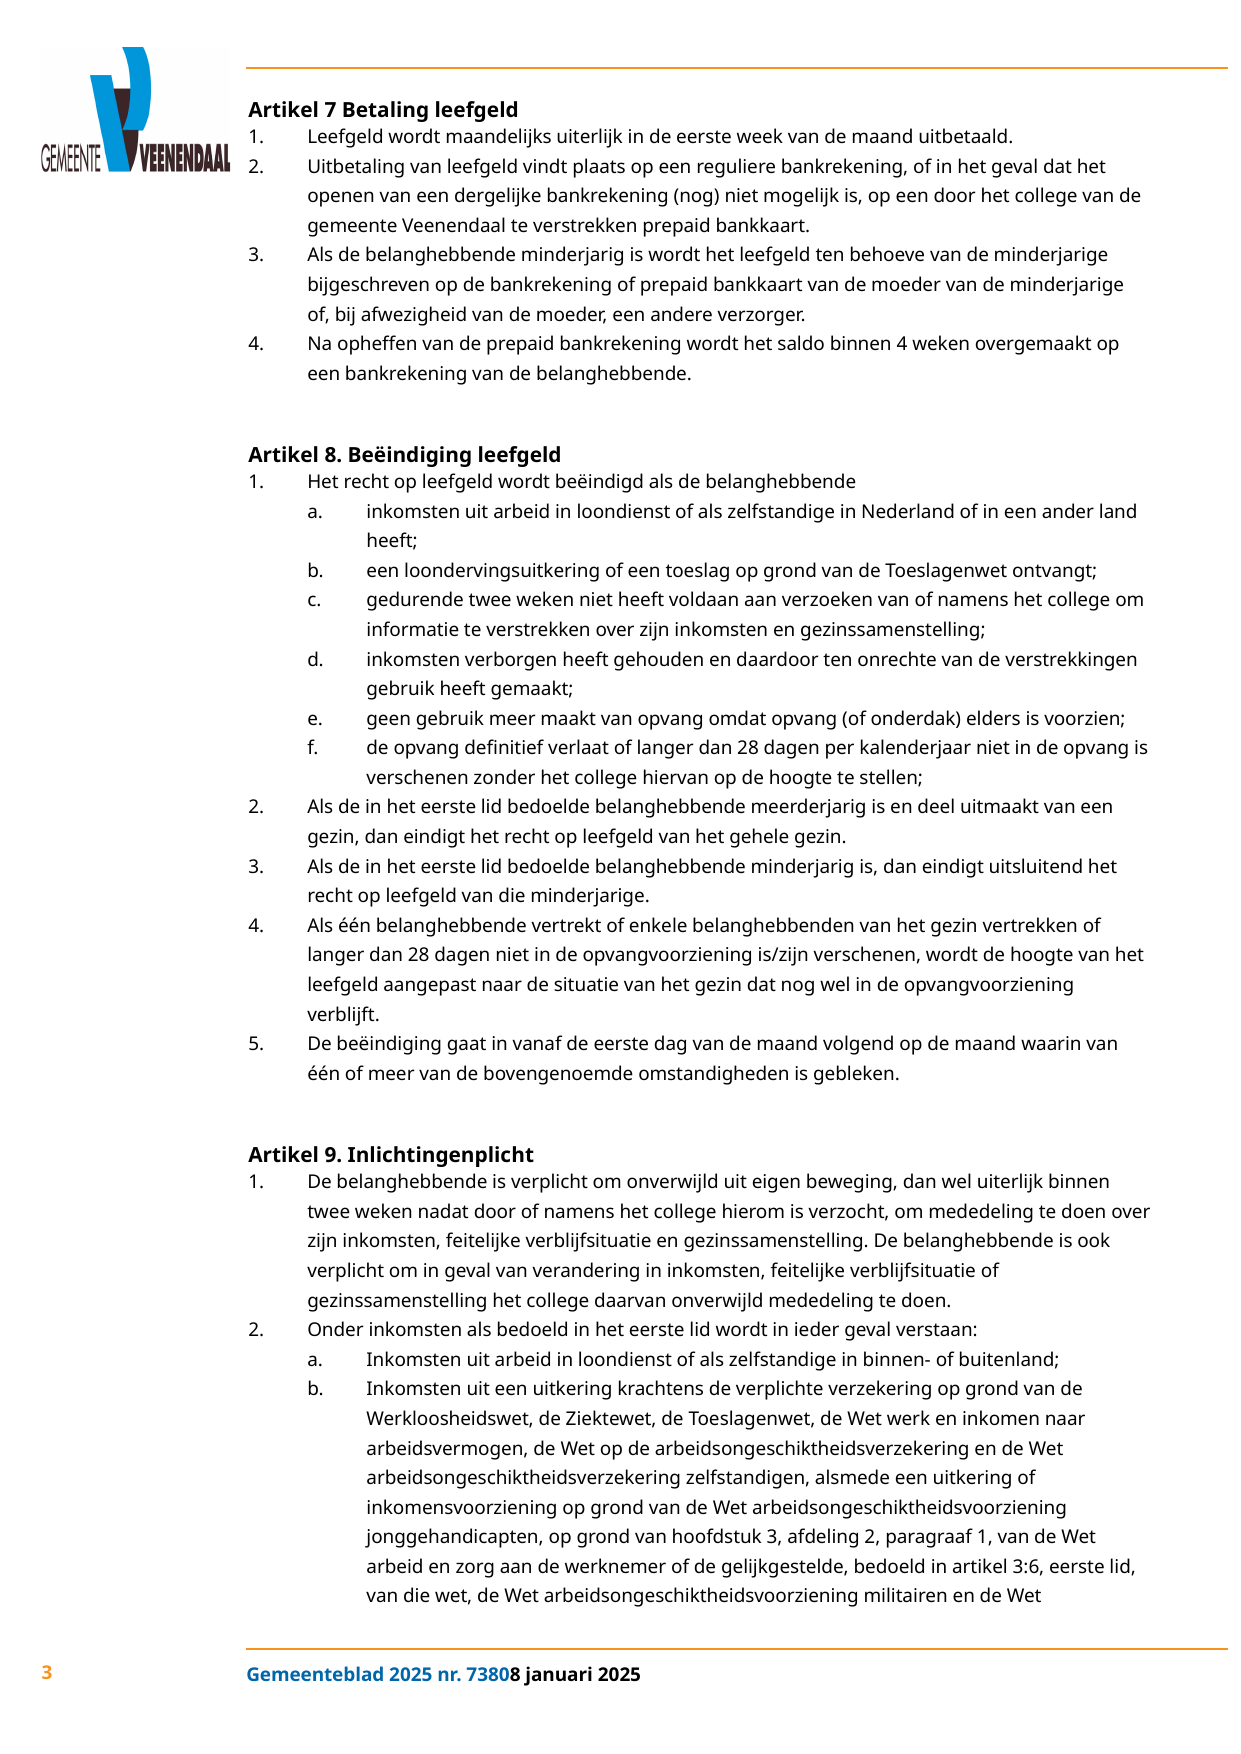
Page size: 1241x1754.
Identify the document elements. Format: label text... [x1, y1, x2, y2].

list Leefgeld wordt maandelijks uiterlijk in de eerste week van de maand uitbetaald. [248, 123, 1152, 149]
list Als de belanghebbende minderjarig is wordt het leefgeld ten behoeve van de minderjarige bijgeschreven op de bankrekening of prepaid bankkaart van de moeder van de minderjarige of, bij afwezigheid van de moeder, een andere verzorger. [248, 242, 1152, 326]
list inkomsten uit arbeid in loondienst of als zelfstandige in Nederland of in een ander land heeft; [307, 498, 1152, 553]
list De beëindiging gaat in vanaf de eerste dag van de maand volgend op de maand waarin van één of meer van de bovengenoemde omstandigheden is gebleken. [248, 1030, 1152, 1086]
list inkomsten verborgen heeft gehouden en daardoor ten onrechte van de verstrekkingen gebruik heeft gemaakt; [307, 646, 1152, 701]
list Als de in het eerste lid bedoelde belanghebbende minderjarig is, dan eindigt uitsluitend het recht op leefgeld van die minderjarige. [248, 853, 1152, 908]
picture [41, 47, 130, 172]
list Als de in het eerste lid bedoelde belanghebbende meerderjarig is en deel uitmaakt van een gezin, dan eindigt het recht op leefgeld van het gehele gezin. [248, 794, 1152, 849]
picture [123, 47, 231, 172]
list De belanghebbende is verplicht om onverwijld uit eigen beweging, dan wel uiterlijk binnen twee weken nadat door of namens het college hierom is verzocht, om mededeling te doen over zijn inkomsten, feitelijke verblijfsituatie en gezinssamenstelling. De belanghebbende is ook verplicht om in geval van verandering in inkomsten, feitelijke verblijfsituatie of gezinssamenstelling het college daarvan onverwijld mededeling te doen. [248, 1168, 1152, 1312]
text Artikel 9. Inlichtingenplicht [248, 1140, 1152, 1168]
list Uitbetaling van leefgeld vindt plaats op een reguliere bankrekening, of in het geval dat het openen van een dergelijke bankrekening (nog) niet mogelijk is, op een door het college van de gemeente Veenendaal te verstrekken prepaid bankkaart. [248, 153, 1152, 238]
list Inkomsten uit een uitkering krachtens de verplichte verzekering op grond van de Werkloosheidswet, de Ziektewet, de Toeslagenwet, de Wet werk en inkomen naar arbeidsvermogen, de Wet op de arbeidsongeschiktheidsverzekering en de Wet arbeidsongeschiktheidsverzekering zelfstandigen, alsmede een uitkering of inkomensvoorziening op grond van de Wet arbeidsongeschiktheidsvoorziening jonggehandicapten, op grond van hoofdstuk 3, afdeling 2, paragraaf 1, van de Wet arbeid en zorg aan de werknemer of de gelijkgestelde, bedoeld in artikel 3:6, eerste lid, van die wet, de Wet arbeidsongeschiktheidsvoorziening militairen en de Wet [307, 1376, 1152, 1608]
list Als één belanghebbende vertrekt of enkele belanghebbenden van het gezin vertrekken of langer dan 28 dagen niet in de opvangvoorziening is/zijn verschenen, wordt de hoogte van het leefgeld aangepast naar de situatie van het gezin dat nog wel in de opvangvoorziening verblijft. [248, 912, 1152, 1027]
list de opvang definitief verlaat of langer dan 28 dagen per kalenderjaar niet in de opvang is verschenen zonder het college hiervan op de hoogte te stellen; [307, 734, 1152, 790]
list Het recht op leefgeld wordt beëindigd als de belanghebbende [248, 468, 1152, 494]
list Onder inkomsten als bedoeld in het eerste lid wordt in ieder geval verstaan: [248, 1316, 1152, 1342]
list Na opheffen van de prepaid bankrekening wordt het saldo binnen 4 weken overgemaakt op een bankrekening van de belanghebbende. [248, 330, 1152, 386]
list geen gebruik meer maakt van opvang omdat opvang (of onderdak) elders is voorzien; [307, 705, 1152, 731]
text Artikel 7 Betaling leefgeld [248, 95, 1152, 123]
list Inkomsten uit arbeid in loondienst of als zelfstandige in binnen- of buitenland; [307, 1346, 1152, 1372]
text Artikel 8. Beëindiging leefgeld [248, 440, 1152, 468]
list gedurende twee weken niet heeft voldaan aan verzoeken van of namens het college om informatie te verstrekken over zijn inkomsten en gezinssamenstelling; [307, 587, 1152, 642]
list een loondervingsuitkering of een toeslag op grond van de Toeslagenwet ontvangt; [307, 557, 1152, 583]
